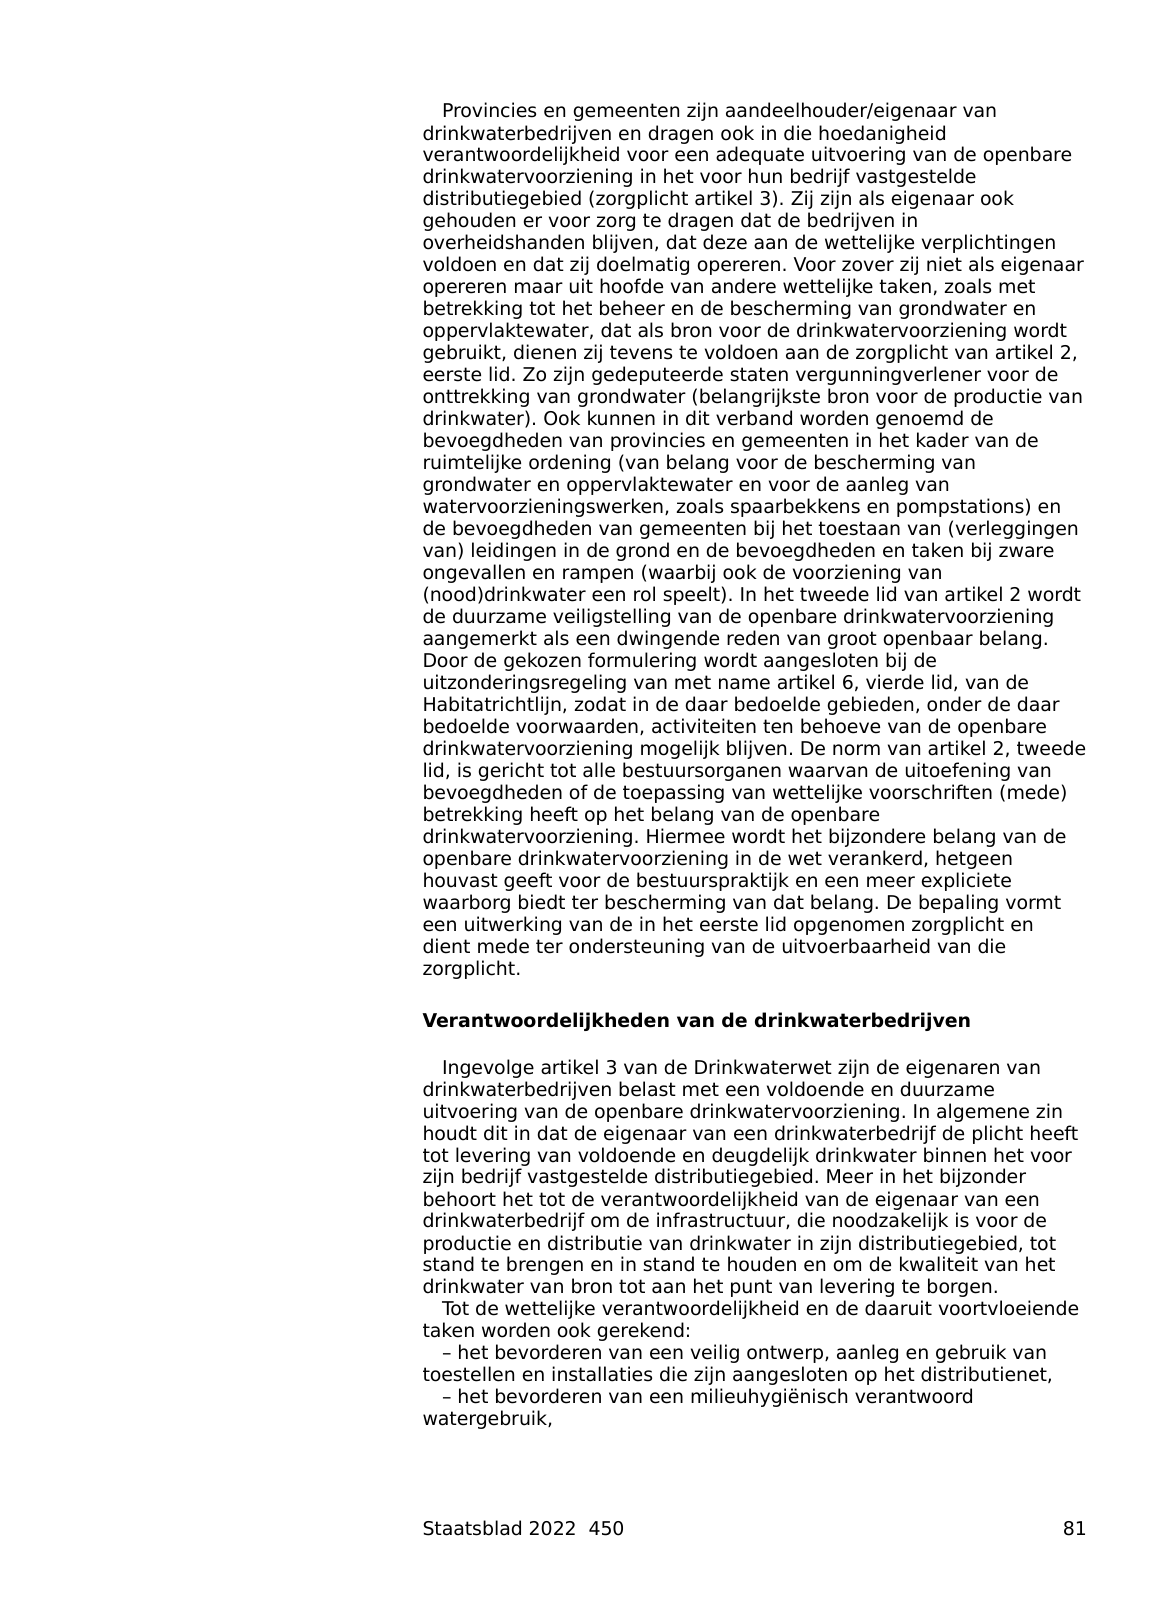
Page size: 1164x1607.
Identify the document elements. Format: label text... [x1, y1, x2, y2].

subtitle Verantwoordelijkheden van de drinkwaterbedrijven [422, 1009, 1087, 1032]
text Provincies en gemeenten zijn aandeelhouder/eigenaar van drinkwaterbedrijven en dragen ook in die hoedanigheid verantwoordelijkheid voor een adequate uitvoering van de openbare drinkwatervoorziening in het voor hun bedrijf vastgestelde distributiegebied (zorgplicht artikel 3). Zij zijn als eigenaar ook gehouden er voor zorg te dragen dat de bedrijven in overheidshanden blijven, dat deze aan de wettelijke verplichtingen voldoen en dat zij doelmatig opereren. Voor zover zij niet als eigenaar opereren maar uit hoofde van andere wettelijke taken, zoals met betrekking tot het beheer en de bescherming van grondwater en oppervlaktewater, dat als bron voor de drinkwatervoorziening wordt gebruikt, dienen zij tevens te voldoen aan de zorgplicht van artikel 2, eerste lid. Zo zijn gedeputeerde staten vergunningverlener voor de onttrekking van grondwater (belangrijkste bron voor de productie van drinkwater). Ook kunnen in dit verband worden genoemd de bevoegdheden van provincies en gemeenten in het kader van de ruimtelijke ordening (van belang voor de bescherming van grondwater en oppervlaktewater en voor de aanleg van watervoorzieningswerken, zoals spaarbekkens en pompstations) en de bevoegdheden van gemeenten bij het toestaan van (verleggingen van) leidingen in de grond en de bevoegdheden en taken bij zware ongevallen en rampen (waarbij ook de voorziening van (nood)drinkwater een rol speelt). In het tweede lid van artikel 2 wordt de duurzame veiligstelling van de openbare drinkwatervoorziening aangemerkt als een dwingende reden van groot openbaar belang. Door de gekozen formulering wordt aangesloten bij de uitzonderingsregeling van met name artikel 6, vierde lid, van de Habitatrichtlijn, zodat in de daar bedoelde gebieden, onder de daar bedoelde voorwaarden, activiteiten ten behoeve van de openbare drinkwatervoorziening mogelijk blijven. De norm van artikel 2, tweede lid, is gericht tot alle bestuursorganen waarvan de uitoefening van bevoegdheden of de toepassing van wettelijke voorschriften (mede) betrekking heeft op het belang van de openbare drinkwatervoorziening. Hiermee wordt het bijzondere belang van de openbare drinkwatervoorziening in de wet verankerd, hetgeen houvast geeft voor de bestuurspraktijk en een meer expliciete waarborg biedt ter bescherming van dat belang. De bepaling vormt een uitwerking van de in het eerste lid opgenomen zorgplicht en dient mede ter ondersteuning van de uitvoerbaarheid van die zorgplicht. [422, 100, 1087, 979]
text Ingevolge artikel 3 van de Drinkwaterwet zijn de eigenaren van drinkwaterbedrijven belast met een voldoende en duurzame uitvoering van de openbare drinkwatervoorziening. In algemene zin houdt dit in dat de eigenaar van een drinkwaterbedrijf de plicht heeft tot levering van voldoende en deugdelijk drinkwater binnen het voor zijn bedrijf vastgestelde distributiegebied. Meer in het bijzonder behoort het tot de verantwoordelijkheid van de eigenaar van een drinkwaterbedrijf om de infrastructuur, die noodzakelijk is voor de productie en distributie van drinkwater in zijn distributiegebied, tot stand te brengen en in stand te houden en om de kwaliteit van het drinkwater van bron tot aan het punt van levering te borgen. [422, 1057, 1087, 1298]
text – het bevorderen van een milieuhygiënisch verantwoord watergebruik, [422, 1386, 1087, 1430]
text – het bevorderen van een veilig ontwerp, aanleg en gebruik van toestellen en installaties die zijn aangesloten op het distributienet, [422, 1342, 1087, 1386]
text Tot de wettelijke verantwoordelijkheid en de daaruit voortvloeiende taken worden ook gerekend: [422, 1298, 1087, 1342]
